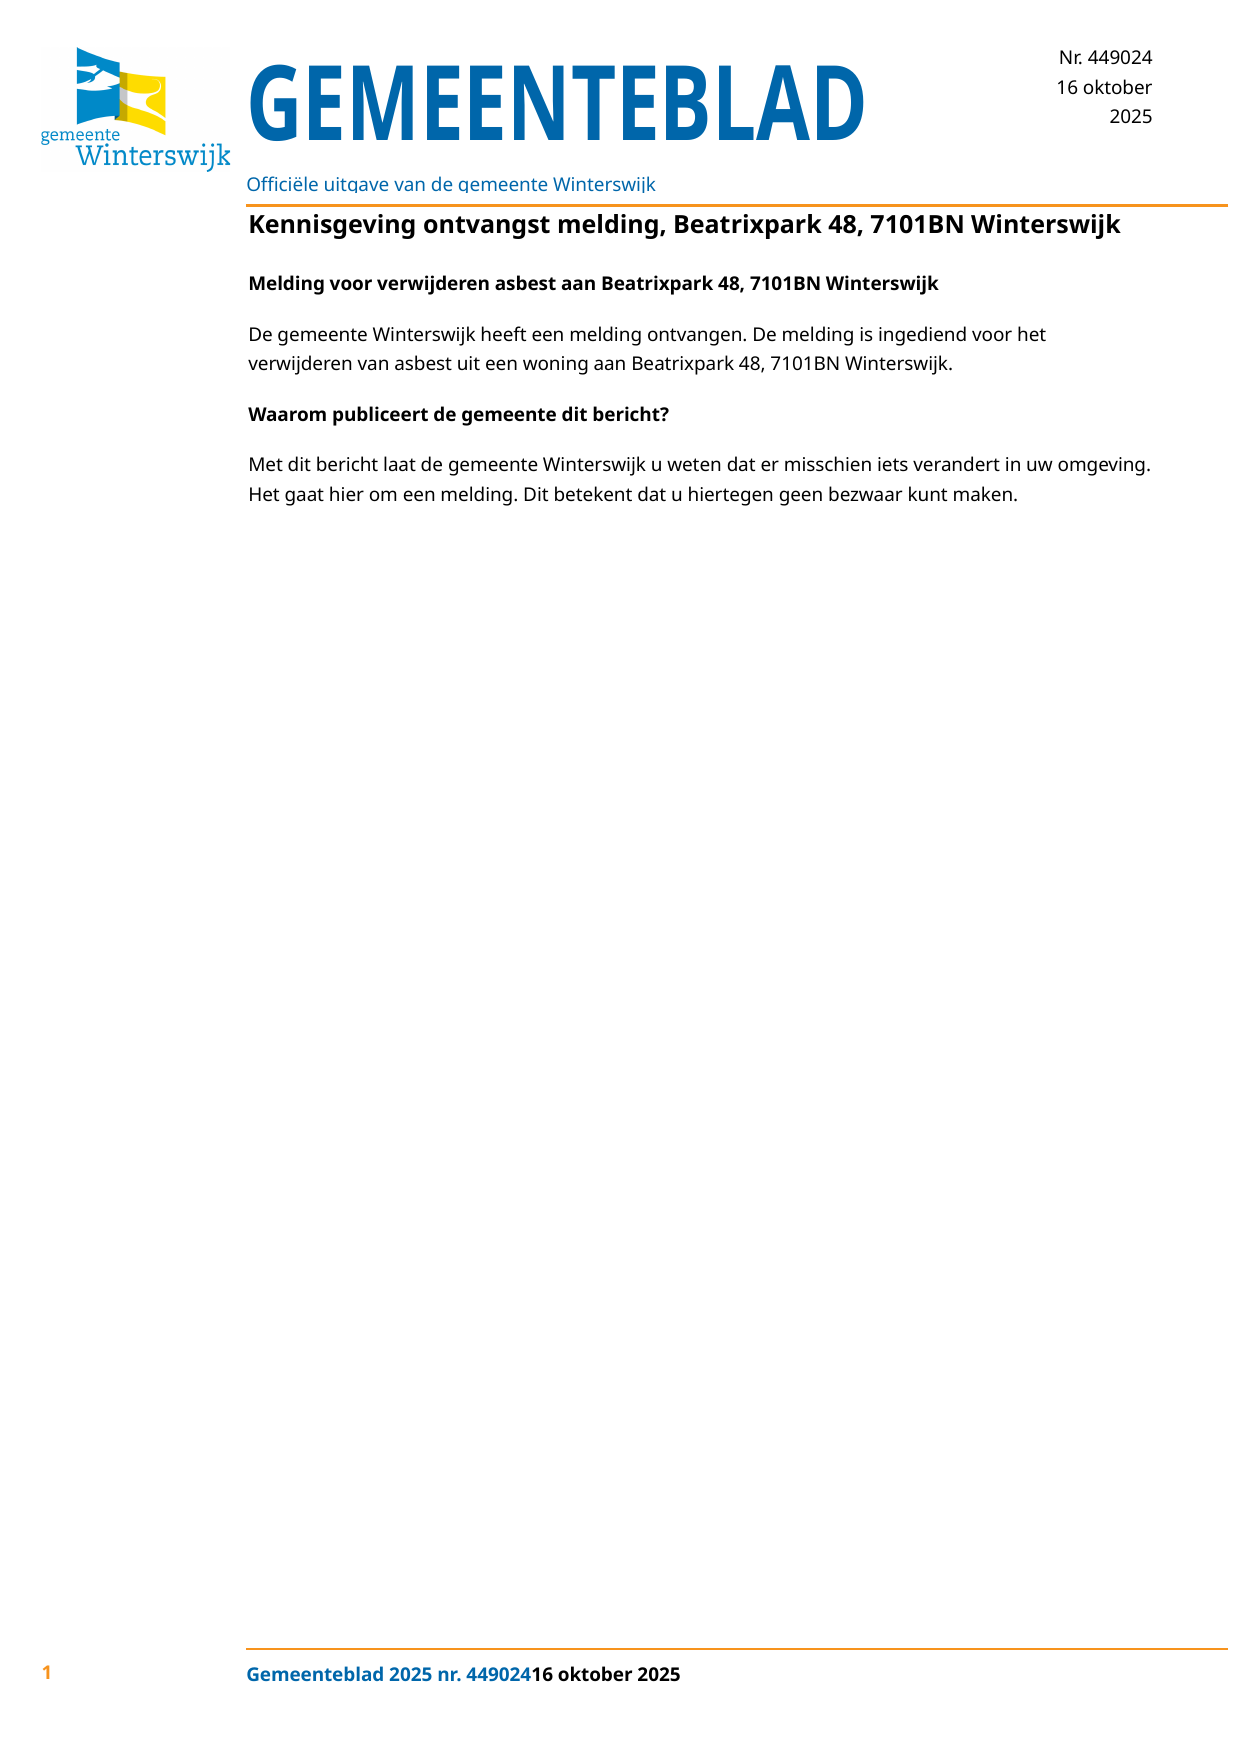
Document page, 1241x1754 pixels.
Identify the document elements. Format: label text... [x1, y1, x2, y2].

text Met dit bericht laat de gemeente Winterswijk u weten dat er misschien iets verandert in uw omgeving. Het gaat hier om een melding. Dit betekent dat u hiertegen geen bezwaar kunt maken. [248, 451, 1152, 506]
text Waarom publiceert de gemeente dit bericht? [248, 401, 1152, 426]
text De gemeente Winterswijk heeft een melding ontvangen. De melding is ingediend voor het verwijderen van asbest uit een woning aan Beatrixpark 48, 7101BN Winterswijk. [248, 321, 1152, 376]
text Kennisgeving ontvangst melding, Beatrixpark 48, 7101BN Winterswijk [248, 207, 1152, 241]
picture [41, 47, 231, 172]
picture [225, 153, 231, 162]
text Melding voor verwijderen asbest aan Beatrixpark 48, 7101BN Winterswijk [248, 270, 1152, 296]
